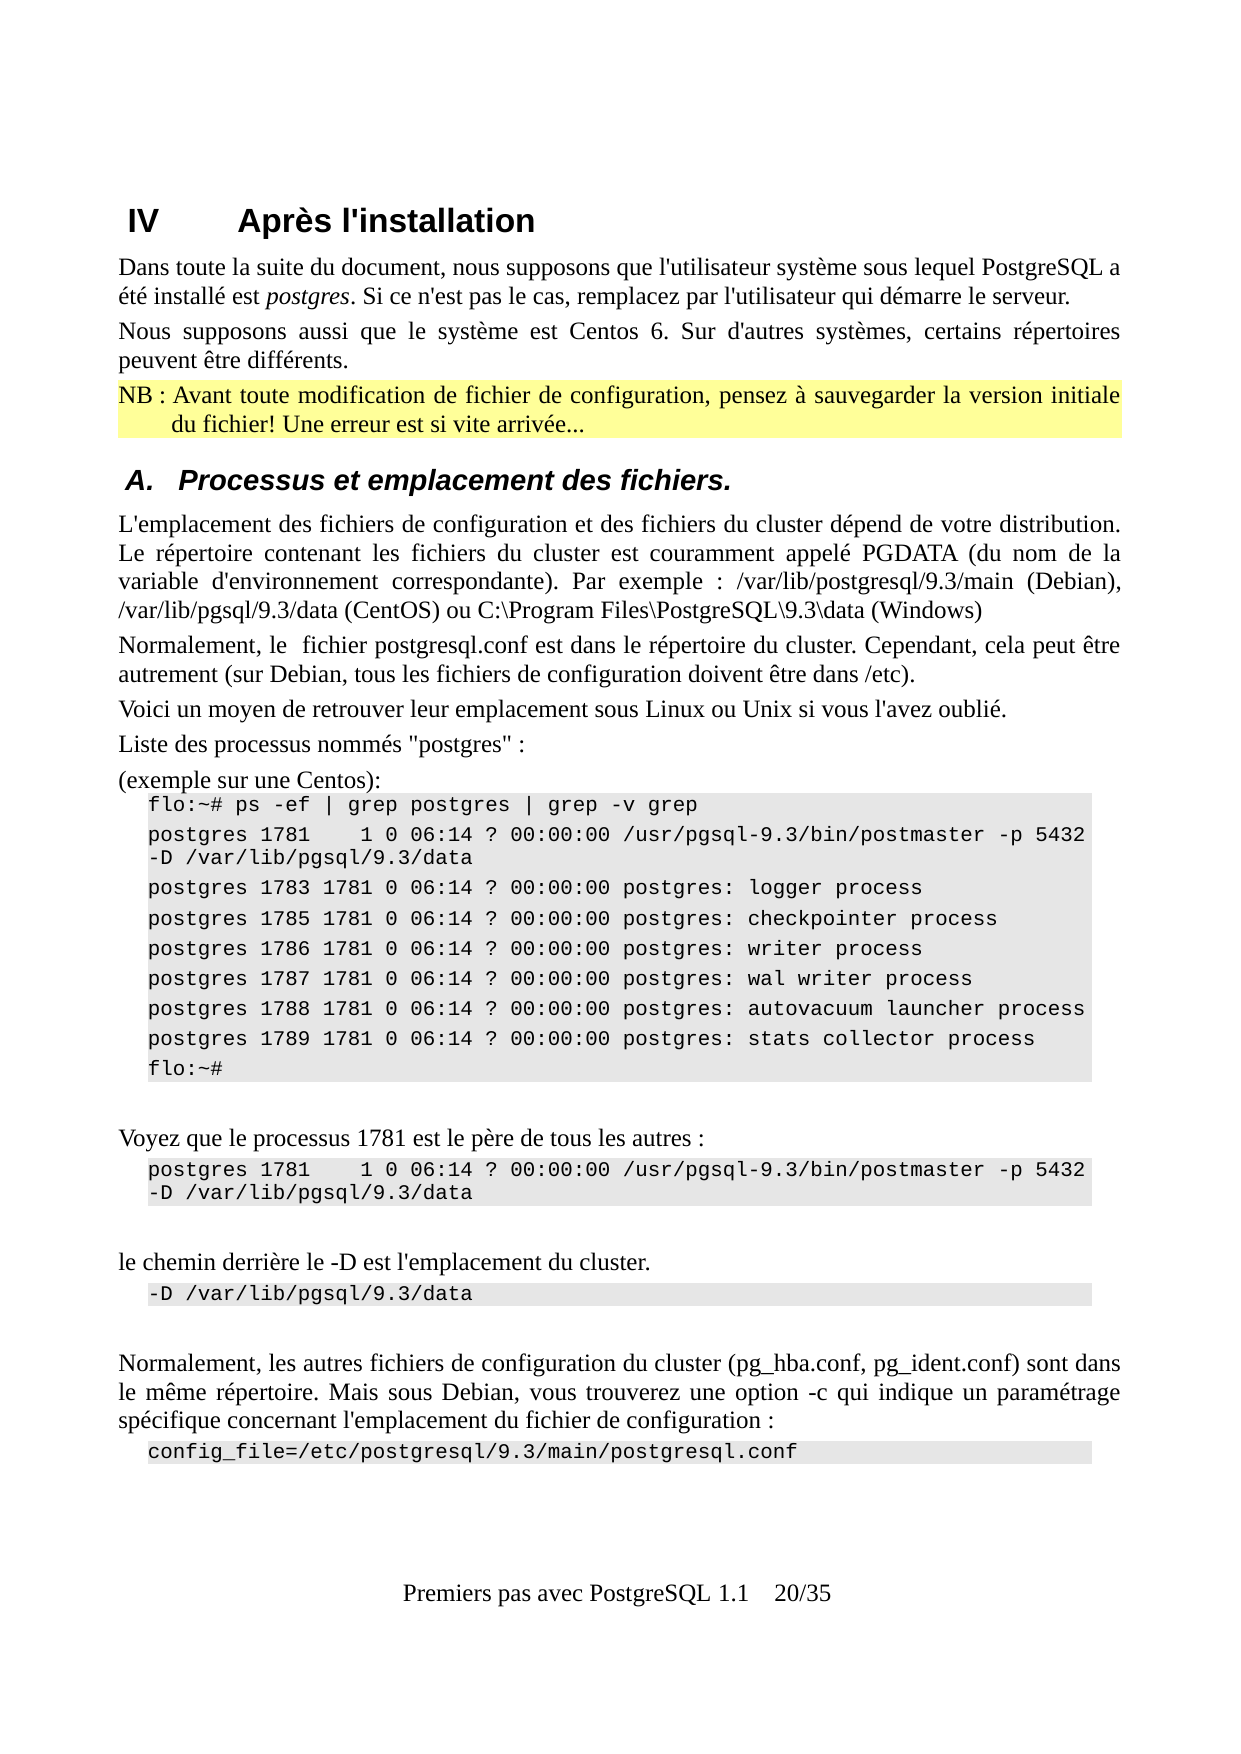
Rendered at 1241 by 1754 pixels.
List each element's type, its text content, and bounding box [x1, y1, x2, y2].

text Normalement, les autres fichiers de configuration du cluster (pg_hba.conf, pg_ident.conf) sont dans le même répertoire. Mais sous Debian, vous trouverez une option -c qui indique un paramétrage spécifique concernant l'emplacement du fichier de configuration : [118, 1348, 1122, 1434]
text le chemin derrière le -D est l'emplacement du cluster. [118, 1247, 1122, 1276]
text postgres 1788 1781 0 06:14 ? 00:00:00 postgres: autovacuum launcher process [148, 998, 1092, 1021]
text Voyez que le processus 1781 est le père de tous les autres : [118, 1123, 1122, 1152]
text postgres 1787 1781 0 06:14 ? 00:00:00 postgres: wal writer process [148, 968, 1092, 991]
text config_file=/etc/postgresql/9.3/main/postgresql.conf [148, 1441, 1092, 1464]
list Avant toute modification de fichier de configuration, pensez à sauvegarder la version initiale du fichier! Une erreur est si vite arrivée... [118, 380, 1122, 438]
text postgres 1786 1781 0 06:14 ? 00:00:00 postgres: writer process [148, 938, 1092, 961]
text Normalement, le fichier postgresql.conf est dans le répertoire du cluster. Cependant, cela peut être autrement (sur Debian, tous les fichiers de configuration doivent être dans /etc). [118, 630, 1122, 688]
text Liste des processus nommés "postgres" : [118, 729, 1122, 758]
subtitle Processus et emplacement des fichiers. [118, 463, 1122, 496]
text Nous supposons aussi que le système est Centos 6. Sur d'autres systèmes, certains répertoires peuvent être différents. [118, 316, 1122, 374]
subtitle Après l'installation [118, 201, 1122, 240]
text (exemple sur une Centos): [118, 765, 1122, 793]
text postgres 1783 1781 0 06:14 ? 00:00:00 postgres: logger process [148, 877, 1092, 901]
text postgres 1781 1 0 06:14 ? 00:00:00 /usr/pgsql-9.3/bin/postmaster -p 5432 -D /var/lib/pgsql/9.3/data [148, 824, 1092, 871]
text Voici un moyen de retrouver leur emplacement sous Linux ou Unix si vous l'avez oublié. [118, 694, 1122, 723]
text flo:~# ps -ef | grep postgres | grep -v grep [148, 793, 1092, 817]
text postgres 1781 1 0 06:14 ? 00:00:00 /usr/pgsql-9.3/bin/postmaster -p 5432 -D /var/lib/pgsql/9.3/data [148, 1158, 1092, 1206]
text Dans toute la suite du document, nous supposons que l'utilisateur système sous lequel PostgreSQL a été installé est postgres. Si ce n'est pas le cas, remplacez par l'utilisateur qui démarre le serveur. [118, 252, 1122, 310]
text postgres 1789 1781 0 06:14 ? 00:00:00 postgres: stats collector process [148, 1028, 1092, 1052]
text postgres 1785 1781 0 06:14 ? 00:00:00 postgres: checkpointer process [148, 907, 1092, 931]
text -D /var/lib/pgsql/9.3/data [148, 1283, 1092, 1306]
text flo:~# [148, 1058, 1092, 1082]
text L'emplacement des fichiers de configuration et des fichiers du cluster dépend de votre distribution. Le répertoire contenant les fichiers du cluster est couramment appelé PGDATA (du nom de la variable d'environnement correspondante). Par exemple : /var/lib/postgresql/9.3/main (Debian), /var/lib/pgsql/9.3/data (CentOS) ou C:\Program Files\PostgreSQL\9.3\data (Windows) [118, 509, 1122, 624]
